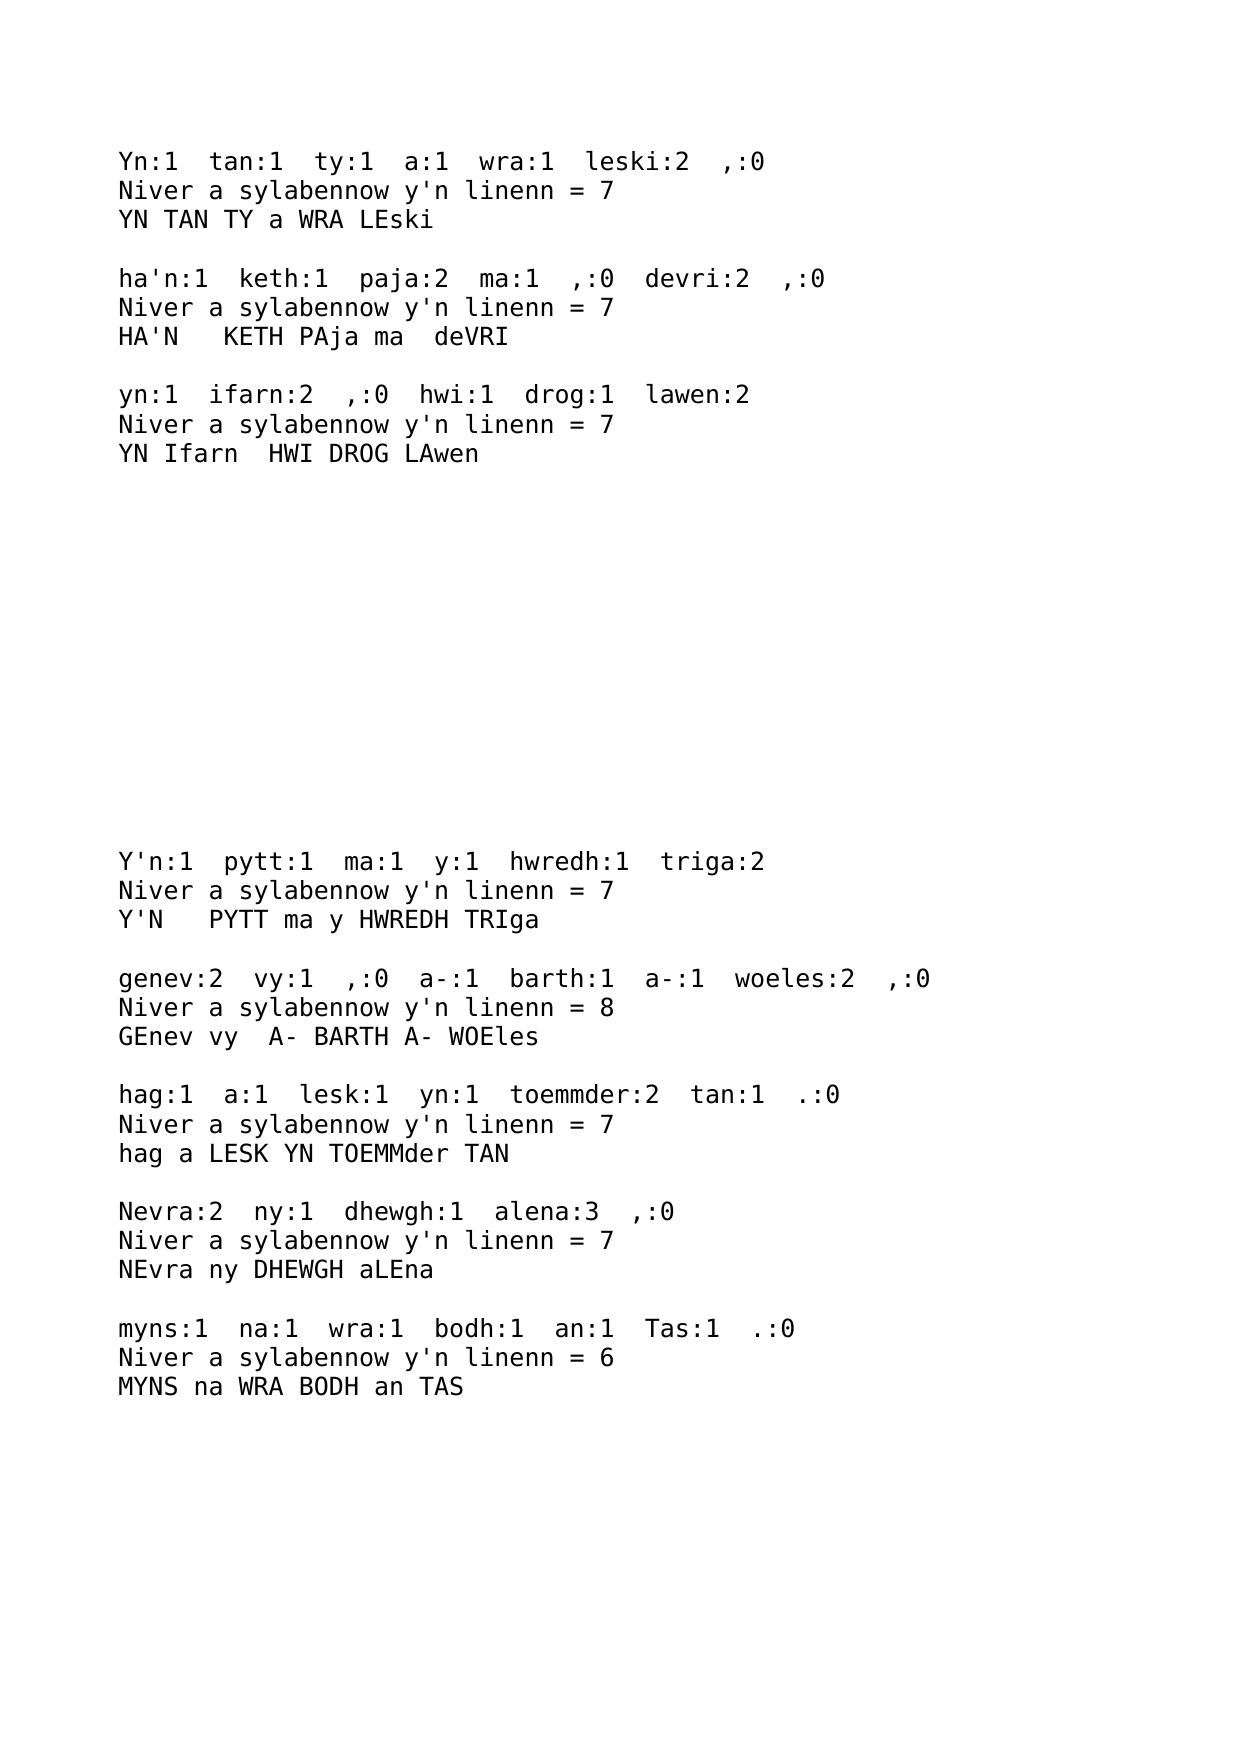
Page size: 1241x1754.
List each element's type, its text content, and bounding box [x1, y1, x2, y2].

text Nevra:2 ny:1 dhewgh:1 alena:3 ,:0 [118, 1197, 1122, 1226]
text Niver a sylabennow y'n linenn = 8 [118, 993, 1122, 1022]
text Y'n:1 pytt:1 ma:1 y:1 hwredh:1 triga:2 [118, 847, 1122, 876]
text Niver a sylabennow y'n linenn = 7 [118, 1226, 1122, 1256]
text Y'N PYTT ma y HWREDH TRIga [118, 906, 1122, 935]
text Niver a sylabennow y'n linenn = 7 [118, 410, 1122, 439]
text ha'n:1 keth:1 paja:2 ma:1 ,:0 devri:2 ,:0 [118, 264, 1122, 293]
text Niver a sylabennow y'n linenn = 7 [118, 176, 1122, 206]
text Niver a sylabennow y'n linenn = 7 [118, 293, 1122, 322]
text yn:1 ifarn:2 ,:0 hwi:1 drog:1 lawen:2 [118, 381, 1122, 410]
text Niver a sylabennow y'n linenn = 7 [118, 876, 1122, 906]
text Yn:1 tan:1 ty:1 a:1 wra:1 leski:2 ,:0 [118, 147, 1122, 176]
text hag a LESK YN TOEMMder TAN [118, 1139, 1122, 1168]
text MYNS na WRA BODH an TAS [118, 1372, 1122, 1401]
text hag:1 a:1 lesk:1 yn:1 toemmder:2 tan:1 .:0 [118, 1081, 1122, 1110]
text HA'N KETH PAja ma deVRI [118, 322, 1122, 351]
text YN Ifarn HWI DROG LAwen [118, 439, 1122, 468]
text NEvra ny DHEWGH aLEna [118, 1256, 1122, 1285]
text Niver a sylabennow y'n linenn = 6 [118, 1343, 1122, 1372]
text Niver a sylabennow y'n linenn = 7 [118, 1110, 1122, 1139]
text GEnev vy A- BARTH A- WOEles [118, 1022, 1122, 1051]
text genev:2 vy:1 ,:0 a-:1 barth:1 a-:1 woeles:2 ,:0 [118, 964, 1122, 993]
text myns:1 na:1 wra:1 bodh:1 an:1 Tas:1 .:0 [118, 1314, 1122, 1343]
text YN TAN TY a WRA LEski [118, 206, 1122, 235]
